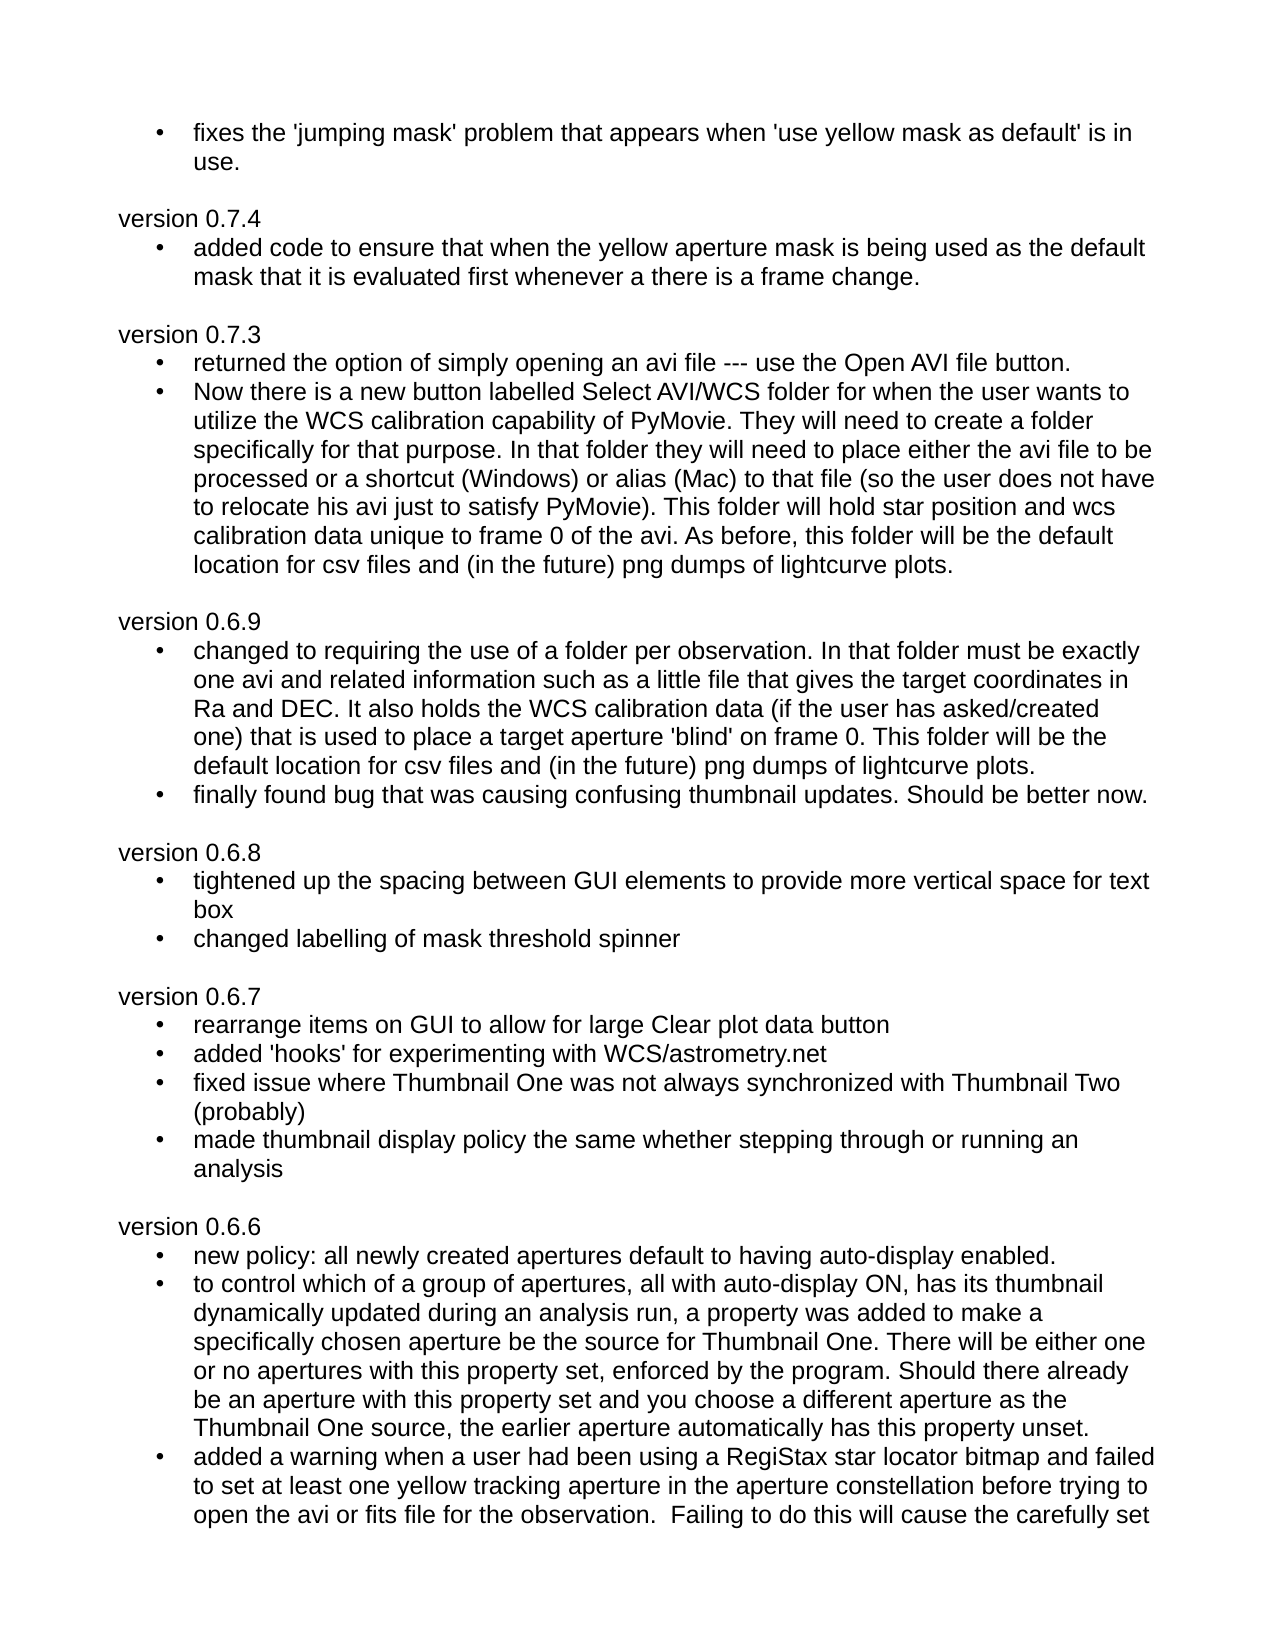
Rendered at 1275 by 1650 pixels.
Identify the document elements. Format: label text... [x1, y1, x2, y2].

list added a warning when a user had been using a RegiStax star locator bitmap and failed to set at least one yellow tracking aperture in the aperture constellation before trying to open the avi or fits file for the observation. Failing to do this will cause the carefully set [156, 1442, 1157, 1528]
list returned the option of simply opening an avi file --- use the Open AVI file button. [156, 348, 1157, 377]
list tightened up the spacing between GUI elements to provide more vertical space for text box [156, 866, 1157, 924]
text version 0.7.3 [118, 319, 1157, 348]
text version 0.6.8 [118, 837, 1157, 866]
text version 0.6.7 [118, 981, 1157, 1010]
list new policy: all newly created apertures default to having auto-display enabled. [156, 1241, 1157, 1269]
list Now there is a new button labelled Select AVI/WCS folder for when the user wants to utilize the WCS calibration capability of PyMovie. They will need to create a folder specifically for that purpose. In that folder they will need to place either the avi file to be processed or a shortcut (Windows) or alias (Mac) to that file (so the user does not have to relocate his avi just to satisfy PyMovie). This folder will hold star position and wcs calibration data unique to frame 0 of the avi. As before, this folder will be the default location for csv files and (in the future) png dumps of lightcurve plots. [156, 377, 1157, 607]
list rearrange items on GUI to allow for large Clear plot data button [156, 1010, 1157, 1039]
list made thumbnail display policy the same whether stepping through or running an analysis [156, 1126, 1157, 1212]
text version 0.6.9 [118, 607, 1157, 636]
list fixes the 'jumping mask' problem that appears when 'use yellow mask as default' is in use. [156, 118, 1157, 204]
text version 0.6.6 [118, 1212, 1157, 1241]
list added 'hooks' for experimenting with WCS/astrometry.net [156, 1039, 1157, 1068]
text version 0.7.4 [118, 204, 1157, 233]
list added code to ensure that when the yellow aperture mask is being used as the default mask that it is evaluated first whenever a there is a frame change. [156, 233, 1157, 319]
list to control which of a group of apertures, all with auto-display ON, has its thumbnail dynamically updated during an analysis run, a property was added to make a specifically chosen aperture be the source for Thumbnail One. There will be either one or no apertures with this property set, enforced by the program. Should there already be an aperture with this property set and you choose a different aperture as the Thumbnail One source, the earlier aperture automatically has this property unset. [156, 1269, 1157, 1442]
list changed to requiring the use of a folder per observation. In that folder must be exactly one avi and related information such as a little file that gives the target coordinates in Ra and DEC. It also holds the WCS calibration data (if the user has asked/created one) that is used to place a target aperture 'blind' on frame 0. This folder will be the default location for csv files and (in the future) png dumps of lightcurve plots. [156, 636, 1157, 780]
list finally found bug that was causing confusing thumbnail updates. Should be better now. [156, 780, 1157, 837]
list fixed issue where Thumbnail One was not always synchronized with Thumbnail Two (probably) [156, 1068, 1157, 1126]
list changed labelling of mask threshold spinner [156, 924, 1157, 981]
